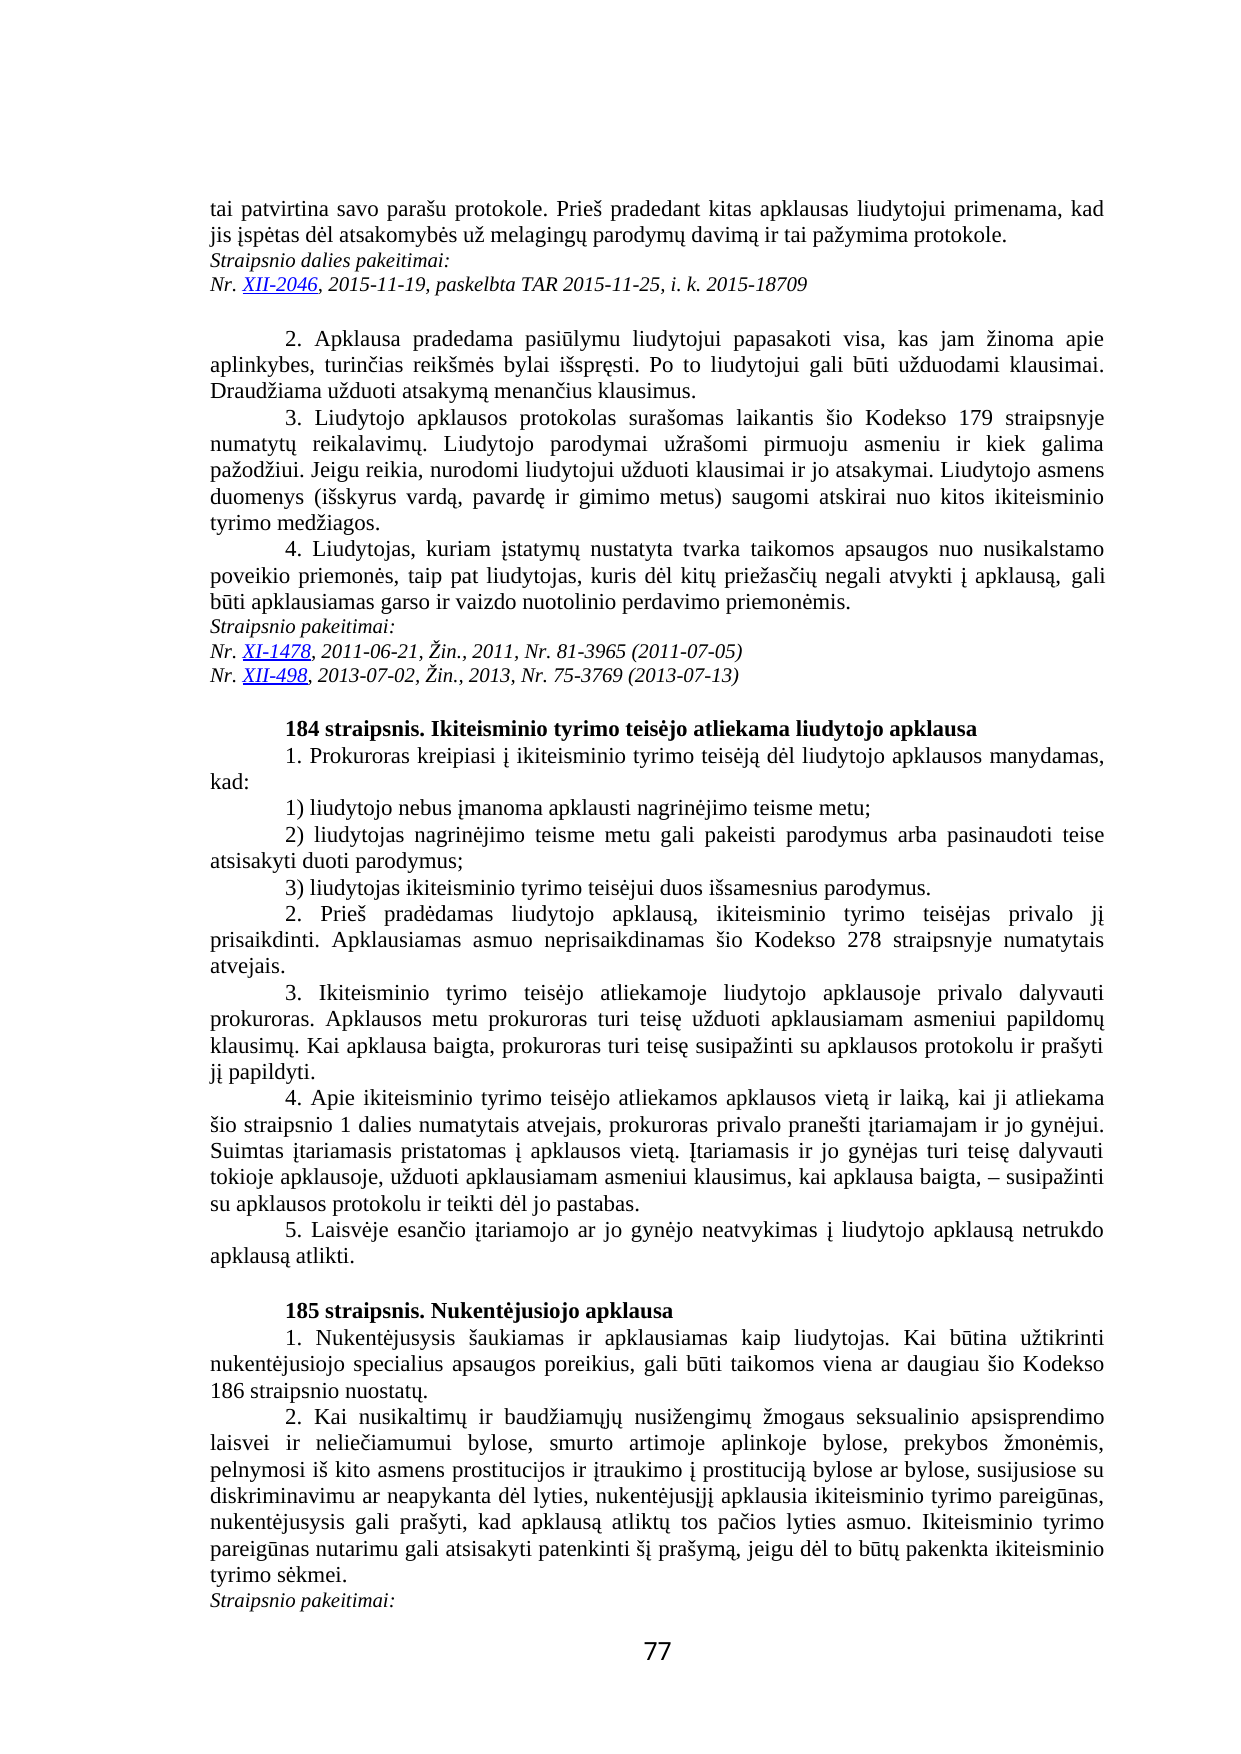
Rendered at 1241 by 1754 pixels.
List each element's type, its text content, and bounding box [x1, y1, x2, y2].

text 3. Liudytojo apklausos protokolas surašomas laikantis šio Kodekso 179 straipsnyje numatytų reikalavimų. Liudytojo parodymai užrašomi pirmuoju asmeniu ir kiek galima pažodžiui. Jeigu reikia, nurodomi liudytojui užduoti klausimai ir jo atsakymai. Liudytojo asmens duomenys (išskyrus vardą, pavardę ir gimimo metus) saugomi atskirai nuo kitos ikiteisminio tyrimo medžiagos. [210, 404, 1106, 535]
text Straipsnio pakeitimai: [210, 614, 1106, 638]
text Straipsnio pakeitimai: [210, 1587, 1106, 1612]
text 1. Prokuroras kreipiasi į ikiteisminio tyrimo teisėją dėl liudytojo apklausos manydamas, kad: [210, 742, 1106, 794]
text 5. Laisvėje esančio įtariamojo ar jo gynėjo neatvykimas į liudytojo apklausą netrukdo apklausą atlikti. [210, 1216, 1106, 1269]
text 4. Apie ikiteisminio tyrimo teisėjo atliekamos apklausos vietą ir laiką, kai ji atliekama šio straipsnio 1 dalies numatytais atvejais, prokuroras privalo pranešti įtariamajam ir jo gynėjui. Suimtas įtariamasis pristatomas į apklausos vietą. Įtariamasis ir jo gynėjas turi teisę dalyvauti tokioje apklausoje, užduoti apklausiamam asmeniui klausimus, kai apklausa baigta, – susipažinti su apklausos protokolu ir teikti dėl jo pastabas. [210, 1084, 1106, 1216]
text Nr. XII-2046, 2015-11-19, paskelbta TAR 2015-11-25, i. k. 2015-18709 [210, 272, 1106, 296]
text tai patvirtina savo parašu protokole. Prieš pradedant kitas apklausas liudytojui primenama, kad jis įspėtas dėl atsakomybės už melagingų parodymų davimą ir tai pažymima protokole. [210, 195, 1106, 248]
text 2. Prieš pradėdamas liudytojo apklausą, ikiteisminio tyrimo teisėjas privalo jį prisaikdinti. Apklausiamas asmuo neprisaikdinamas šio Kodekso 278 straipsnyje numatytais atvejais. [210, 900, 1106, 979]
text 184 straipsnis. Ikiteisminio tyrimo teisėjo atliekama liudytojo apklausa [210, 715, 1106, 742]
text Nr. XI-1478, 2011-06-21, Žin., 2011, Nr. 81-3965 (2011-07-05) [210, 638, 1106, 663]
text 3) liudytojas ikiteisminio tyrimo teisėjui duos išsamesnius parodymus. [210, 873, 1106, 900]
text Nr. XII-498, 2013-07-02, Žin., 2013, Nr. 75-3769 (2013-07-13) [210, 663, 1106, 687]
text 3. Ikiteisminio tyrimo teisėjo atliekamoje liudytojo apklausoje privalo dalyvauti prokuroras. Apklausos metu prokuroras turi teisę užduoti apklausiamam asmeniui papildomų klausimų. Kai apklausa baigta, prokuroras turi teisę susipažinti su apklausos protokolu ir prašyti jį papildyti. [210, 979, 1106, 1084]
text 2. Kai nusikaltimų ir baudžiamųjų nusižengimų žmogaus seksualinio apsisprendimo laisvei ir neliečiamumui bylose, smurto artimoje aplinkoje bylose, prekybos žmonėmis, pelnymosi iš kito asmens prostitucijos ir įtraukimo į prostituciją bylose ar bylose, susijusiose su diskriminavimu ar neapykanta dėl lyties, nukentėjusįjį apklausia ikiteisminio tyrimo pareigūnas, nukentėjusysis gali prašyti, kad apklausą atliktų tos pačios lyties asmuo. Ikiteisminio tyrimo pareigūnas nutarimu gali atsisakyti patenkinti šį prašymą, jeigu dėl to būtų pakenkta ikiteisminio tyrimo sėkmei. [210, 1403, 1106, 1587]
text 1. Nukentėjusysis šaukiamas ir apklausiamas kaip liudytojas. Kai būtina užtikrinti nukentėjusiojo specialius apsaugos poreikius, gali būti taikomos viena ar daugiau šio Kodekso 186 straipsnio nuostatų. [210, 1324, 1106, 1403]
text Straipsnio dalies pakeitimai: [210, 248, 1106, 272]
text 2. Apklausa pradedama pasiūlymu liudytojui papasakoti visa, kas jam žinoma apie aplinkybes, turinčias reikšmės bylai išspręsti. Po to liudytojui gali būti užduodami klausimai. Draudžiama užduoti atsakymą menančius klausimus. [210, 324, 1106, 404]
text 185 straipsnis. Nukentėjusiojo apklausa [210, 1298, 1106, 1324]
text 2) liudytojas nagrinėjimo teisme metu gali pakeisti parodymus arba pasinaudoti teise atsisakyti duoti parodymus; [210, 821, 1106, 873]
text 1) liudytojo nebus įmanoma apklausti nagrinėjimo teisme metu; [210, 794, 1106, 821]
text 4. Liudytojas, kuriam įstatymų nustatyta tvarka taikomos apsaugos nuo nusikalstamo poveikio priemonės, taip pat liudytojas, kuris dėl kitų priežasčių negali atvykti į apklausą, gali būti apklausiamas garso ir vaizdo nuotolinio perdavimo priemonėmis. [210, 535, 1106, 614]
